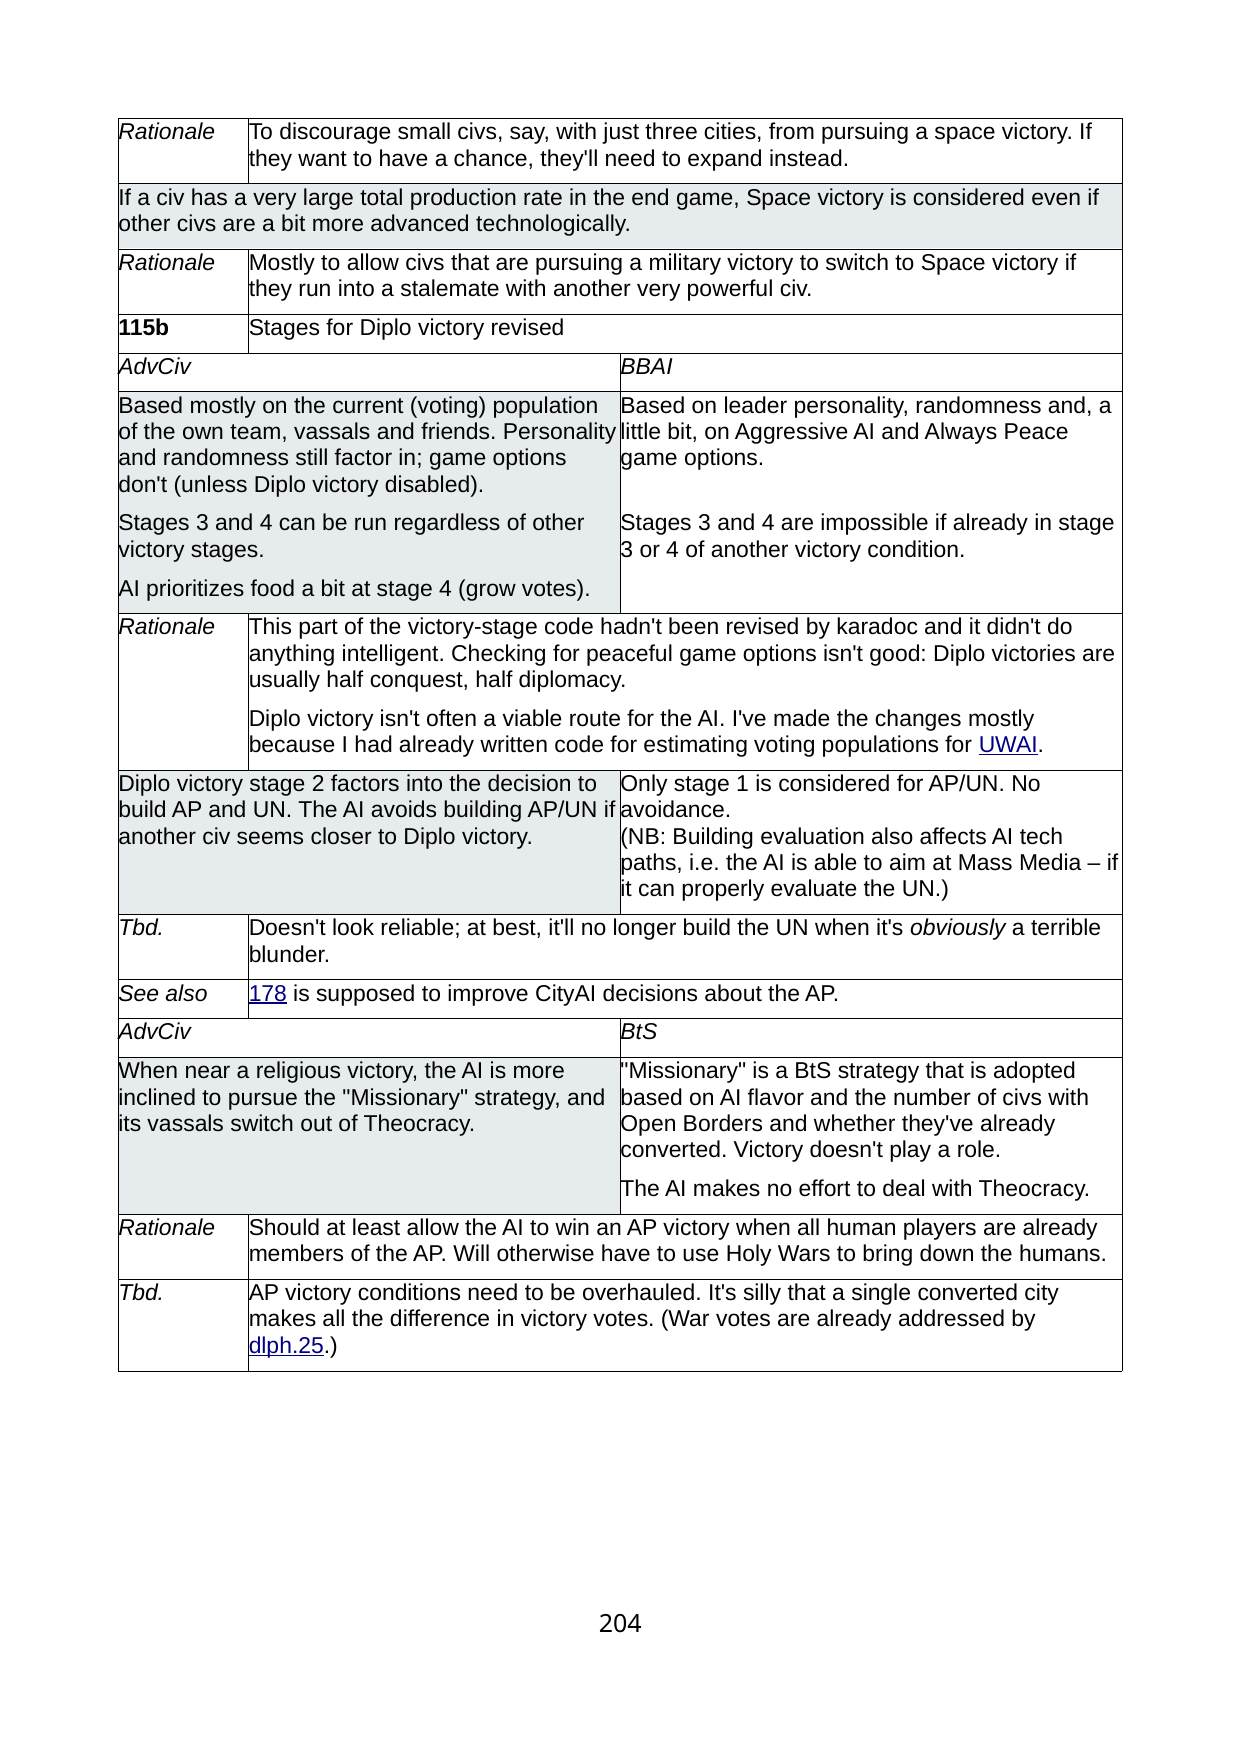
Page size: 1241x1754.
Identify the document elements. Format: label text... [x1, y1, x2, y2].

table_cell Should at least allow the AI to win an AP victory when all human players are already members of the AP. Will otherwise have to use Holy Wars to bring down the humans. [249, 1215, 1122, 1279]
table_cell Diplo victory stage 2 factors into the decision to build AP and UN. The AI avoids building AP/UN if another civ seems closer to Diplo victory. [119, 771, 620, 914]
table_cell When near a religious victory, the AI is more inclined to pursue the "Missionary" strategy, and its vassals switch out of Theocracy. [119, 1058, 620, 1214]
table_cell Stages for Diplo victory revised [249, 315, 1122, 353]
table_cell "Missionary" is a BtS strategy that is adopted based on AI flavor and the number of civs with Open Borders and whether they've already converted. Victory doesn't play a role. The AI makes no effort to deal with Theocracy. [621, 1058, 1122, 1214]
table_cell BBAI [621, 354, 1122, 391]
table_cell AP victory conditions need to be overhauled. It's silly that a single converted city makes all the difference in victory votes. (War votes are already addressed by dlph.25.) [249, 1280, 1122, 1371]
table_cell 115b [119, 315, 248, 353]
table_cell Mostly to allow civs that are pursuing a military victory to switch to Space victory if they run into a stalemate with another very powerful civ. [249, 250, 1122, 314]
table_cell If a civ has a very large total production rate in the end game, Space victory is considered even if other civs are a bit more advanced technologically. [119, 184, 1122, 248]
table_cell Rationale [119, 250, 248, 314]
table_cell AdvCiv [119, 354, 620, 391]
table_cell Tbd. [119, 915, 248, 979]
table_cell Doesn't look reliable; at best, it'll no longer build the UN when it's obviously a terrible blunder. [249, 915, 1122, 979]
table_cell Rationale [119, 119, 248, 183]
table_cell AdvCiv [119, 1019, 620, 1057]
table_cell Tbd. [119, 1280, 248, 1371]
table_cell Rationale [119, 1215, 248, 1279]
table_cell Based mostly on the current (voting) population of the own team, vassals and friends. Personality and randomness still factor in; game options don't (unless Diplo victory disabled). Stages 3 and 4 can be run regardless of other victory stages. AI prioritizes food a bit at stage 4 (grow votes). [119, 392, 620, 613]
table_cell Based on leader personality, randomness and, a little bit, on Aggressive AI and Always Peace game options. Stages 3 and 4 are impossible if already in stage 3 or 4 of another victory condition. [621, 392, 1122, 613]
table_cell See also [119, 980, 248, 1018]
table_cell 178 is supposed to improve CityAI decisions about the AP. [249, 980, 1122, 1018]
table_cell To discourage small civs, say, with just three cities, from pursuing a space victory. If they want to have a chance, they'll need to expand instead. [249, 119, 1122, 183]
table_cell Rationale [119, 614, 248, 770]
table_cell BtS [621, 1019, 1122, 1057]
table_cell Only stage 1 is considered for AP/UN. No avoidance. (NB: Building evaluation also affects AI tech paths, i.e. the AI is able to aim at Mass Media – if it can properly evaluate the UN.) [621, 771, 1122, 914]
table_cell This part of the victory-stage code hadn't been revised by karadoc and it didn't do anything intelligent. Checking for peaceful game options isn't good: Diplo victories are usually half conquest, half diplomacy. Diplo victory isn't often a viable route for the AI. I've made the changes mostly because I had already written code for estimating voting populations for UWAI. [249, 614, 1122, 770]
